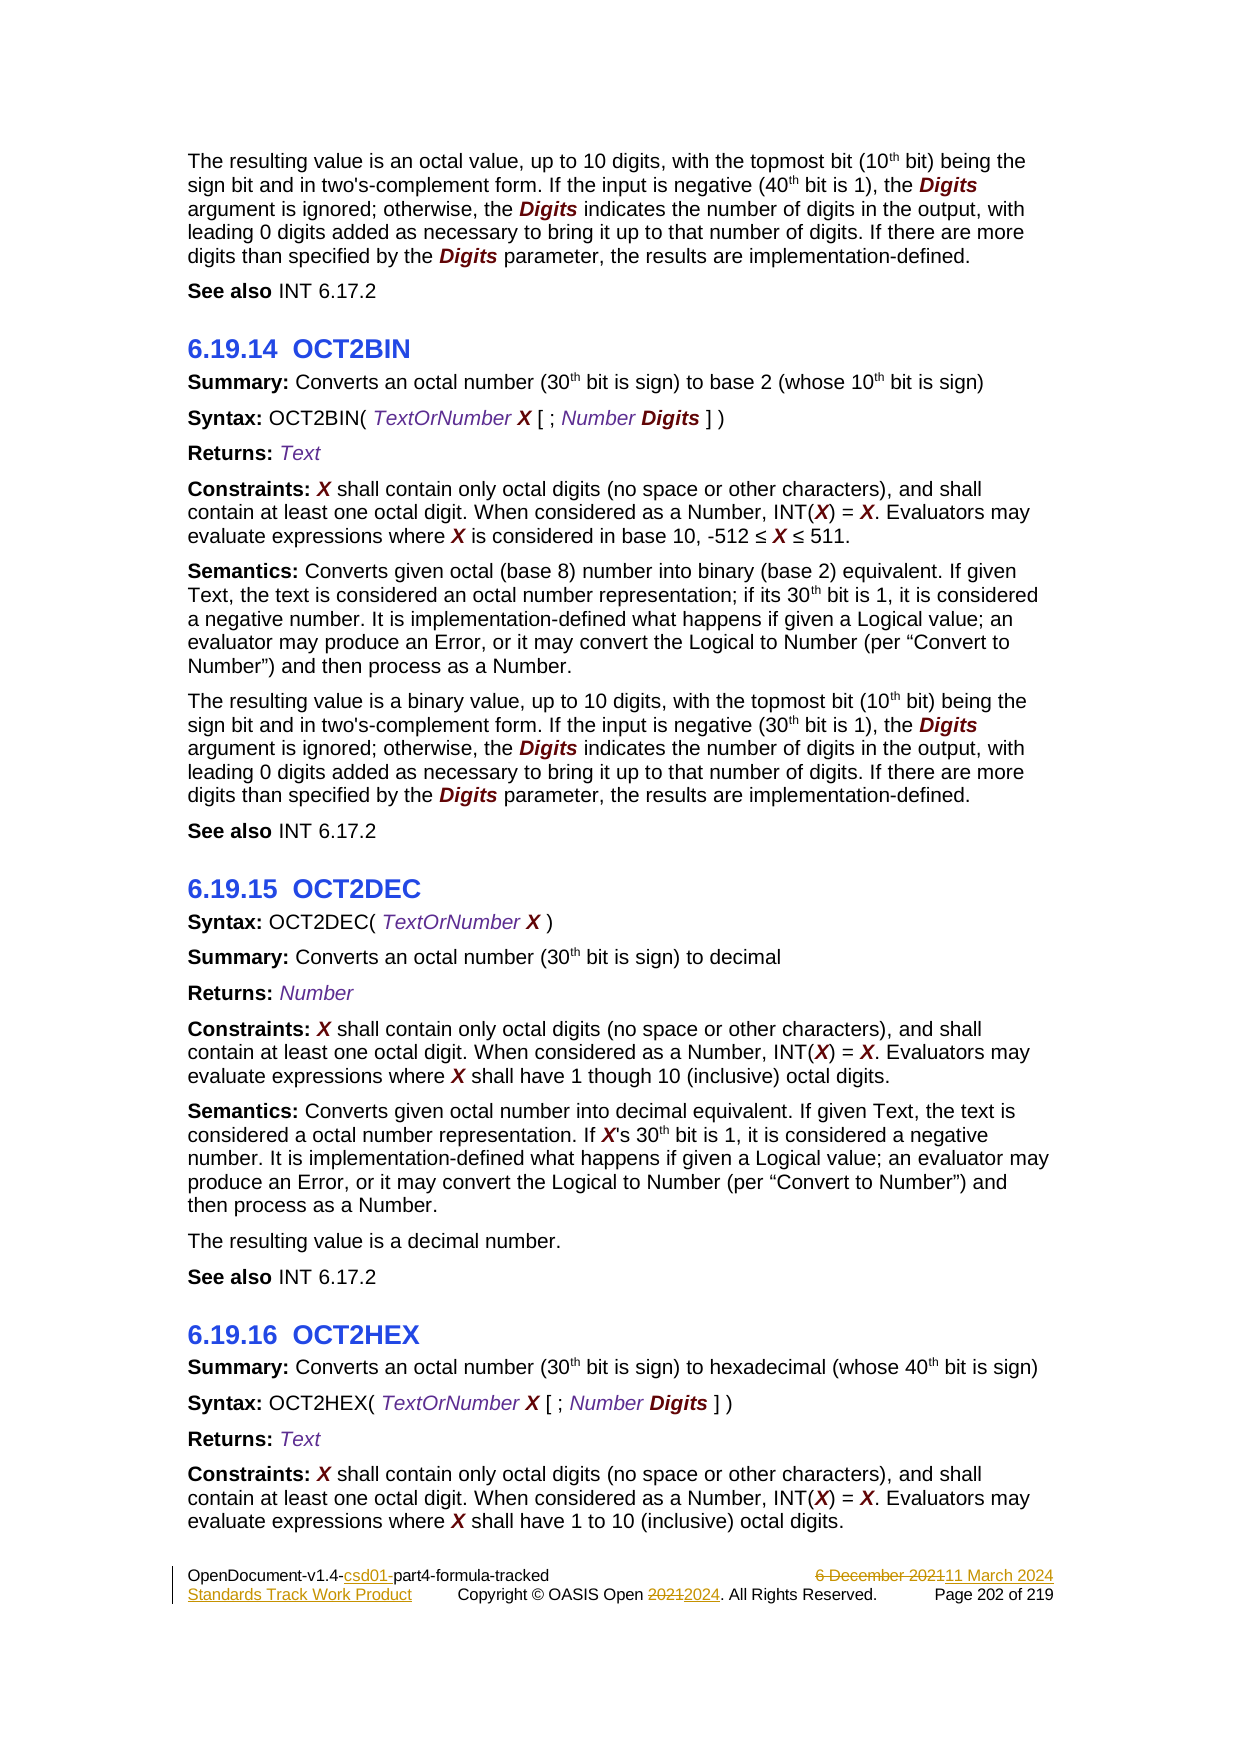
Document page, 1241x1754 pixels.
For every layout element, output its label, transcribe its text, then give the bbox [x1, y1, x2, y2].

text Syntax: OCT2DEC( TextOrNumber X ) [187, 910, 1053, 934]
subtitle OCT2BIN [187, 334, 1053, 364]
text Returns: Text [187, 442, 1053, 465]
text The resulting value is a binary value, up to 10 digits, with the topmost bit (10th bit) being the sign bit and in two's-complement form. If the input is negative (30th bit is 1), the Digits argument is ignored; otherwise, the Digits indicates the number of digits in the output, with leading 0 digits added as necessary to bring it up to that number of digits. If there are more digits than specified by the Digits parameter, the results are implementation-defined. [187, 690, 1053, 807]
text See also INT 6.17.2 [187, 1265, 1053, 1289]
text Summary: Converts an octal number (30th bit is sign) to base 2 (whose 10th bit is sign) [187, 370, 1053, 394]
text Semantics: Converts given octal (base 8) number into binary (base 2) equivalent. If given Text, the text is considered an octal number representation; if its 30th bit is 1, it is considered a negative number. It is implementation-defined what happens if given a Logical value; an evaluator may produce an Error, or it may convert the Logical to Number (per “Convert to Number”) and then process as a Number. [187, 560, 1053, 678]
text The resulting value is a decimal number. [187, 1229, 1053, 1253]
subtitle OCT2HEX [187, 1320, 1053, 1350]
text Syntax: OCT2HEX( TextOrNumber X [ ; Number Digits ] ) [187, 1391, 1053, 1415]
text Semantics: Converts given octal number into decimal equivalent. If given Text, the text is considered a octal number representation. If X's 30th bit is 1, it is considered a negative number. It is implementation-defined what happens if given a Logical value; an evaluator may produce an Error, or it may convert the Logical to Number (per “Convert to Number”) and then process as a Number. [187, 1100, 1053, 1217]
text Syntax: OCT2BIN( TextOrNumber X [ ; Number Digits ] ) [187, 406, 1053, 429]
text Summary: Converts an octal number (30th bit is sign) to decimal [187, 946, 1053, 969]
text Returns: Text [187, 1427, 1053, 1451]
text Constraints: X shall contain only octal digits (no space or other characters), and shall contain at least one octal digit. When considered as a Number, INT(X) = X. Evaluators may evaluate expressions where X shall have 1 though 10 (inclusive) octal digits. [187, 1017, 1053, 1088]
text See also INT 6.17.2 [187, 819, 1053, 843]
text Constraints: X shall contain only octal digits (no space or other characters), and shall contain at least one octal digit. When considered as a Number, INT(X) = X. Evaluators may evaluate expressions where X shall have 1 to 10 (inclusive) octal digits. [187, 1463, 1053, 1533]
text Returns: Number [187, 981, 1053, 1005]
subtitle OCT2DEC [187, 874, 1053, 904]
text Summary: Converts an octal number (30th bit is sign) to hexadecimal (whose 40th bit is sign) [187, 1356, 1053, 1379]
text Constraints: X shall contain only octal digits (no space or other characters), and shall contain at least one octal digit. When considered as a Number, INT(X) = X. Evaluators may evaluate expressions where X is considered in base 10, -512 ≤ X ≤ 511. [187, 477, 1053, 548]
text The resulting value is an octal value, up to 10 digits, with the topmost bit (10th bit) being the sign bit and in two's-complement form. If the input is negative (40th bit is 1), the Digits argument is ignored; otherwise, the Digits indicates the number of digits in the output, with leading 0 digits added as necessary to bring it up to that number of digits. If there are more digits than specified by the Digits parameter, the results are implementation-defined. [187, 150, 1053, 268]
text See also INT 6.17.2 [187, 280, 1053, 303]
